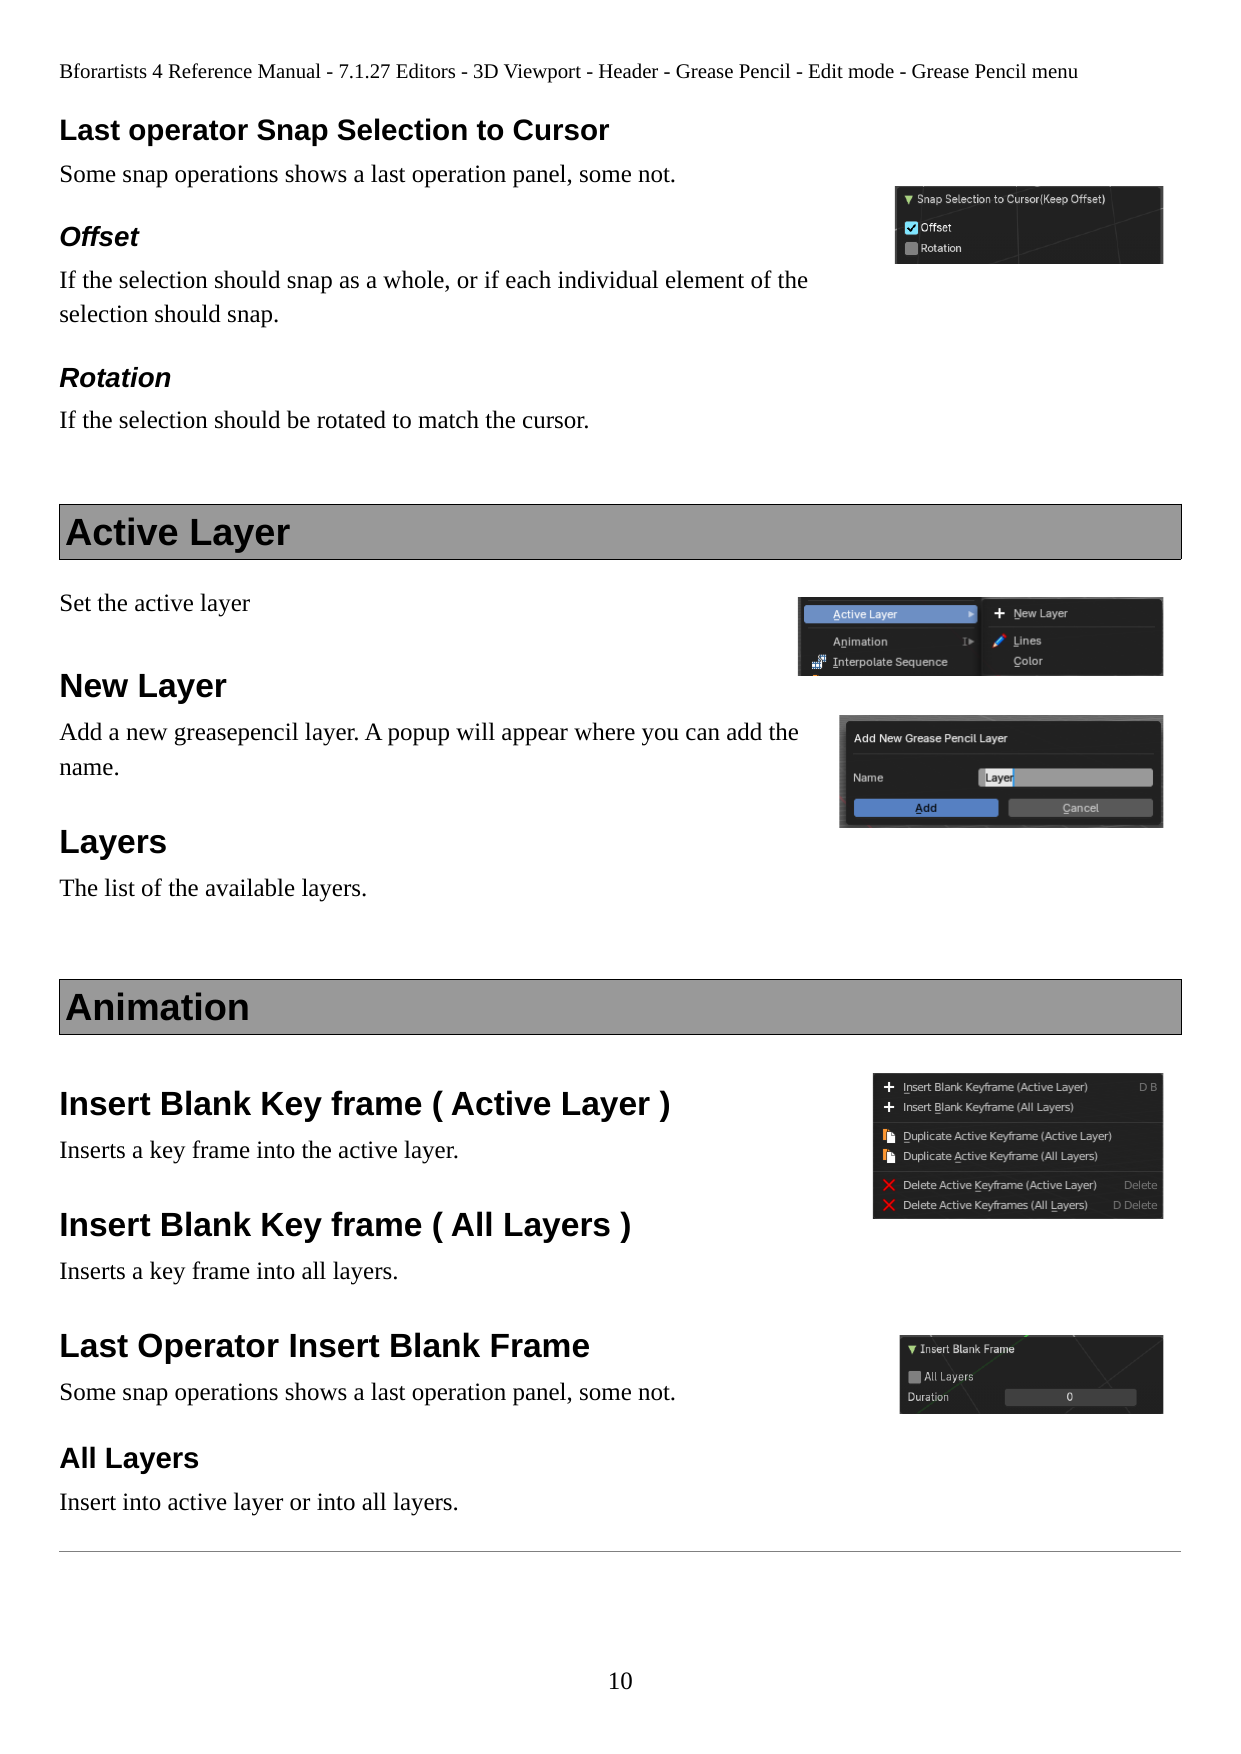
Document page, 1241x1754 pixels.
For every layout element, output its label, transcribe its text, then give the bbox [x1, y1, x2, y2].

subtitle Last Operator Insert Blank Frame [59, 1326, 1181, 1365]
text Set the active layer [59, 588, 1181, 616]
text The list of the available layers. [59, 873, 1181, 901]
text Some snap operations shows a last operation panel, some not. [59, 159, 1181, 188]
picture [872, 1073, 1164, 1219]
text Add a new greasepencil layer. A popup will appear where you can add the name. [59, 717, 839, 780]
picture [839, 715, 1164, 828]
subtitle Insert Blank Key frame ( All Layers ) [59, 1205, 1181, 1244]
text Inserts a key frame into all layers. [59, 1256, 1181, 1285]
subtitle [1164, 221, 1181, 252]
subtitle Layers [59, 821, 1181, 860]
text Insert into active layer or into all layers. [59, 1487, 1181, 1516]
picture [894, 186, 1164, 264]
subtitle Last operator Snap Selection to Cursor [59, 113, 1181, 147]
subtitle Rotation [59, 361, 1181, 393]
picture [797, 597, 1164, 676]
text If the selection should be rotated to match the cursor. [59, 405, 1181, 434]
subtitle New Layer [59, 666, 1181, 704]
text Some snap operations shows a last operation panel, some not. [59, 1377, 899, 1406]
subtitle All Layers [59, 1441, 1181, 1475]
text Inserts a key frame into the active layer. [59, 1135, 872, 1164]
subtitle Offset [59, 221, 894, 252]
text If the selection should snap as a whole, or if each individual element of the selection should snap. [59, 265, 1181, 328]
table_header Animation [60, 980, 1181, 1034]
picture [899, 1335, 1164, 1414]
table_header Active Layer [60, 505, 1181, 559]
subtitle Insert Blank Key frame ( Active Layer ) [59, 1084, 872, 1123]
